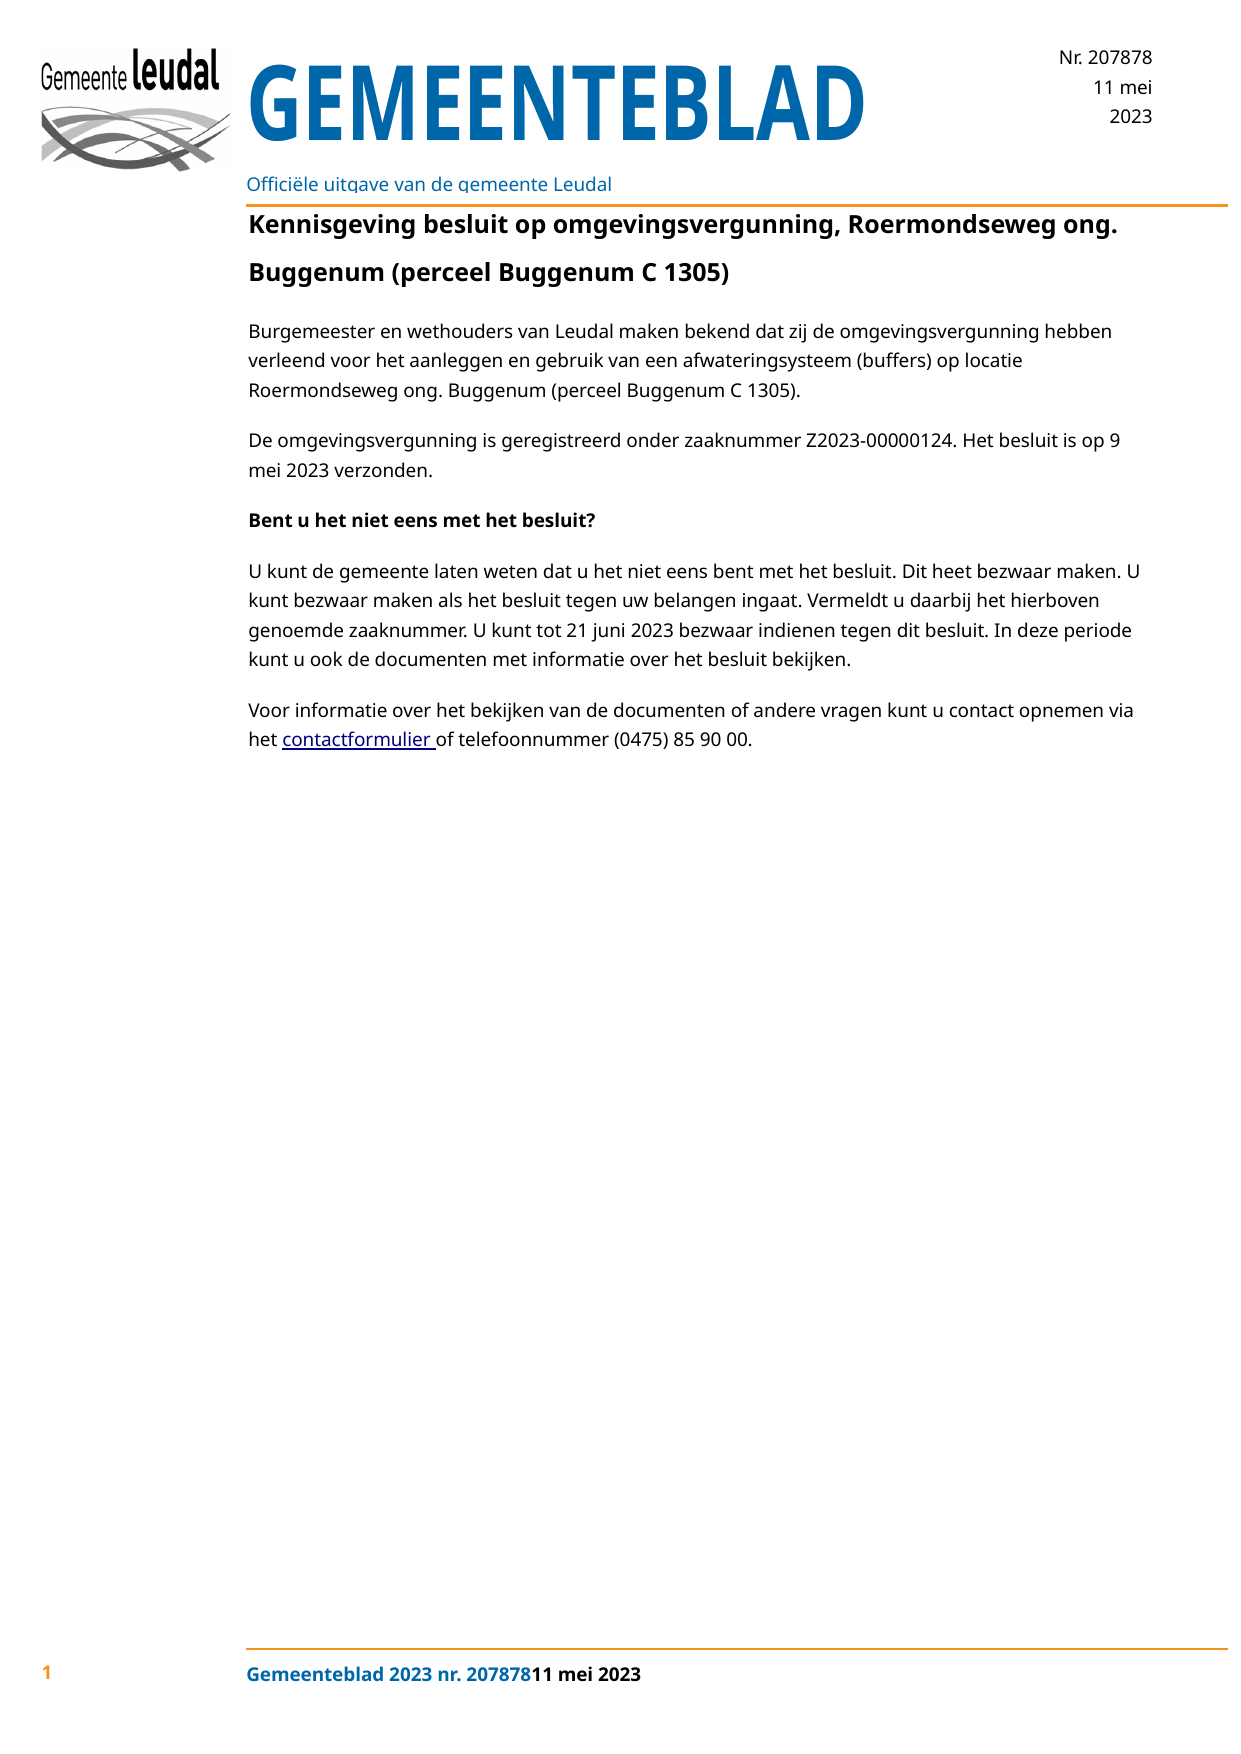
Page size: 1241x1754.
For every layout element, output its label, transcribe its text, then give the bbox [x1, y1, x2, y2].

text De omgevingsvergunning is geregistreerd onder zaaknummer Z2023-00000124. Het besluit is op 9 mei 2023 verzonden. [248, 427, 1152, 483]
text Kennisgeving besluit op omgevingsvergunning, Roermondseweg ong. Buggenum (perceel Buggenum C 1305) [248, 207, 1152, 288]
text Voor informatie over het bekijken van de documenten of andere vragen kunt u contact opnemen via het contactformulier of telefoonnummer (0475) 85 90 00. [248, 697, 1152, 752]
picture [41, 47, 231, 172]
text U kunt de gemeente laten weten dat u het niet eens bent met het besluit. Dit heet bezwaar maken. U kunt bezwaar maken als het besluit tegen uw belangen ingaat. Vermeldt u daarbij het hierboven genoemde zaaknummer. U kunt tot 21 juni 2023 bezwaar indienen tegen dit besluit. In deze periode kunt u ook de documenten met informatie over het besluit bekijken. [248, 558, 1152, 672]
text Bent u het niet eens met het besluit? [248, 507, 1152, 533]
text Burgemeester en wethouders van Leudal maken bekend dat zij de omgevingsvergunning hebben verleend voor het aanleggen en gebruik van een afwateringsysteem (buffers) op locatie Roermondseweg ong. Buggenum (perceel Buggenum C 1305). [248, 318, 1152, 403]
